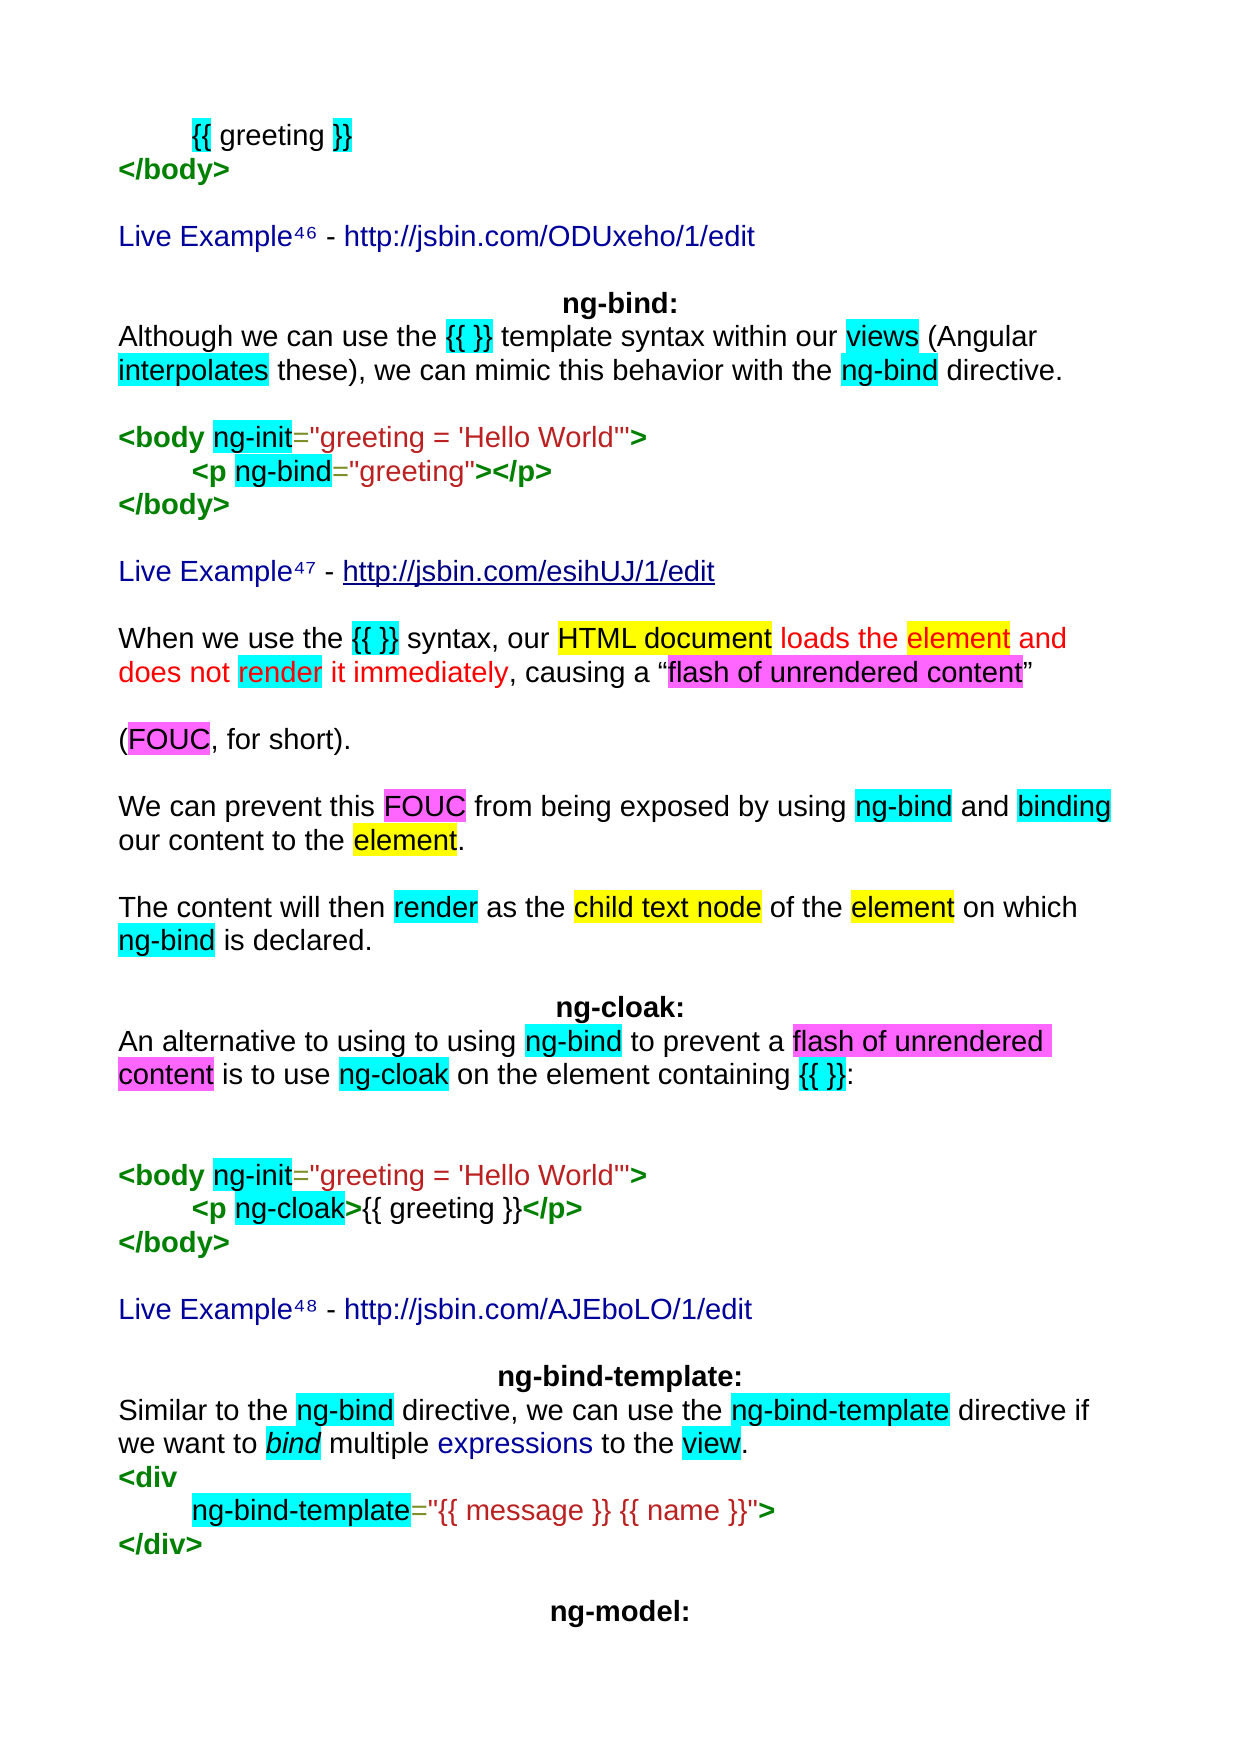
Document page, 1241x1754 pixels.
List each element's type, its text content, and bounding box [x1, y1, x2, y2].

text Live Example⁴⁶ - http://jsbin.com/ODUxeho/1/edit [118, 219, 1122, 252]
text Although we can use the {{ }} template syntax within our views (Angular interpolates these), we can mimic this behavior with the ng-bind directive. [118, 319, 1122, 386]
text <div [118, 1460, 1122, 1493]
text (FOUC, for short). [118, 722, 1122, 755]
text </body> [118, 1225, 1122, 1258]
text ng-bind: [118, 286, 1122, 319]
text </body> [118, 152, 1122, 185]
text Live Example⁴⁷ - http://jsbin.com/esihUJ/1/edit [118, 554, 1122, 588]
text When we use the {{ }} syntax, our HTML document loads the element and does not render it immediately, causing a “flash of unrendered content” [118, 621, 1122, 688]
text {{ greeting }} [118, 118, 1122, 152]
text We can prevent this FOUC from being exposed by using ng-bind and binding our content to the element. [118, 789, 1122, 856]
text <body ng-init="greeting = 'Hello World'"> [118, 1158, 1122, 1191]
text Live Example⁴⁸ - http://jsbin.com/AJEboLO/1/edit [118, 1292, 1122, 1326]
text ng-bind-template="{{ message }} {{ name }}"> [118, 1493, 1122, 1527]
text </body> [118, 487, 1122, 521]
text </div> [118, 1527, 1122, 1560]
text <body ng-init="greeting = 'Hello World'"> [118, 420, 1122, 453]
text <p ng-bind="greeting"></p> [118, 453, 1122, 487]
text ng-bind-template: [118, 1359, 1122, 1393]
text Similar to the ng-bind directive, we can use the ng-bind-template directive if we want to bind multiple expressions to the view. [118, 1393, 1122, 1460]
text ng-model: [118, 1594, 1122, 1627]
text <p ng-cloak>{{ greeting }}</p> [118, 1191, 1122, 1225]
text The content will then render as the child text node of the element on which ng-bind is declared. [118, 889, 1122, 957]
text ng-cloak: [118, 990, 1122, 1024]
text An alternative to using to using ng-bind to prevent a flash of unrendered content is to use ng-cloak on the element containing {{ }}: [118, 1024, 1122, 1091]
